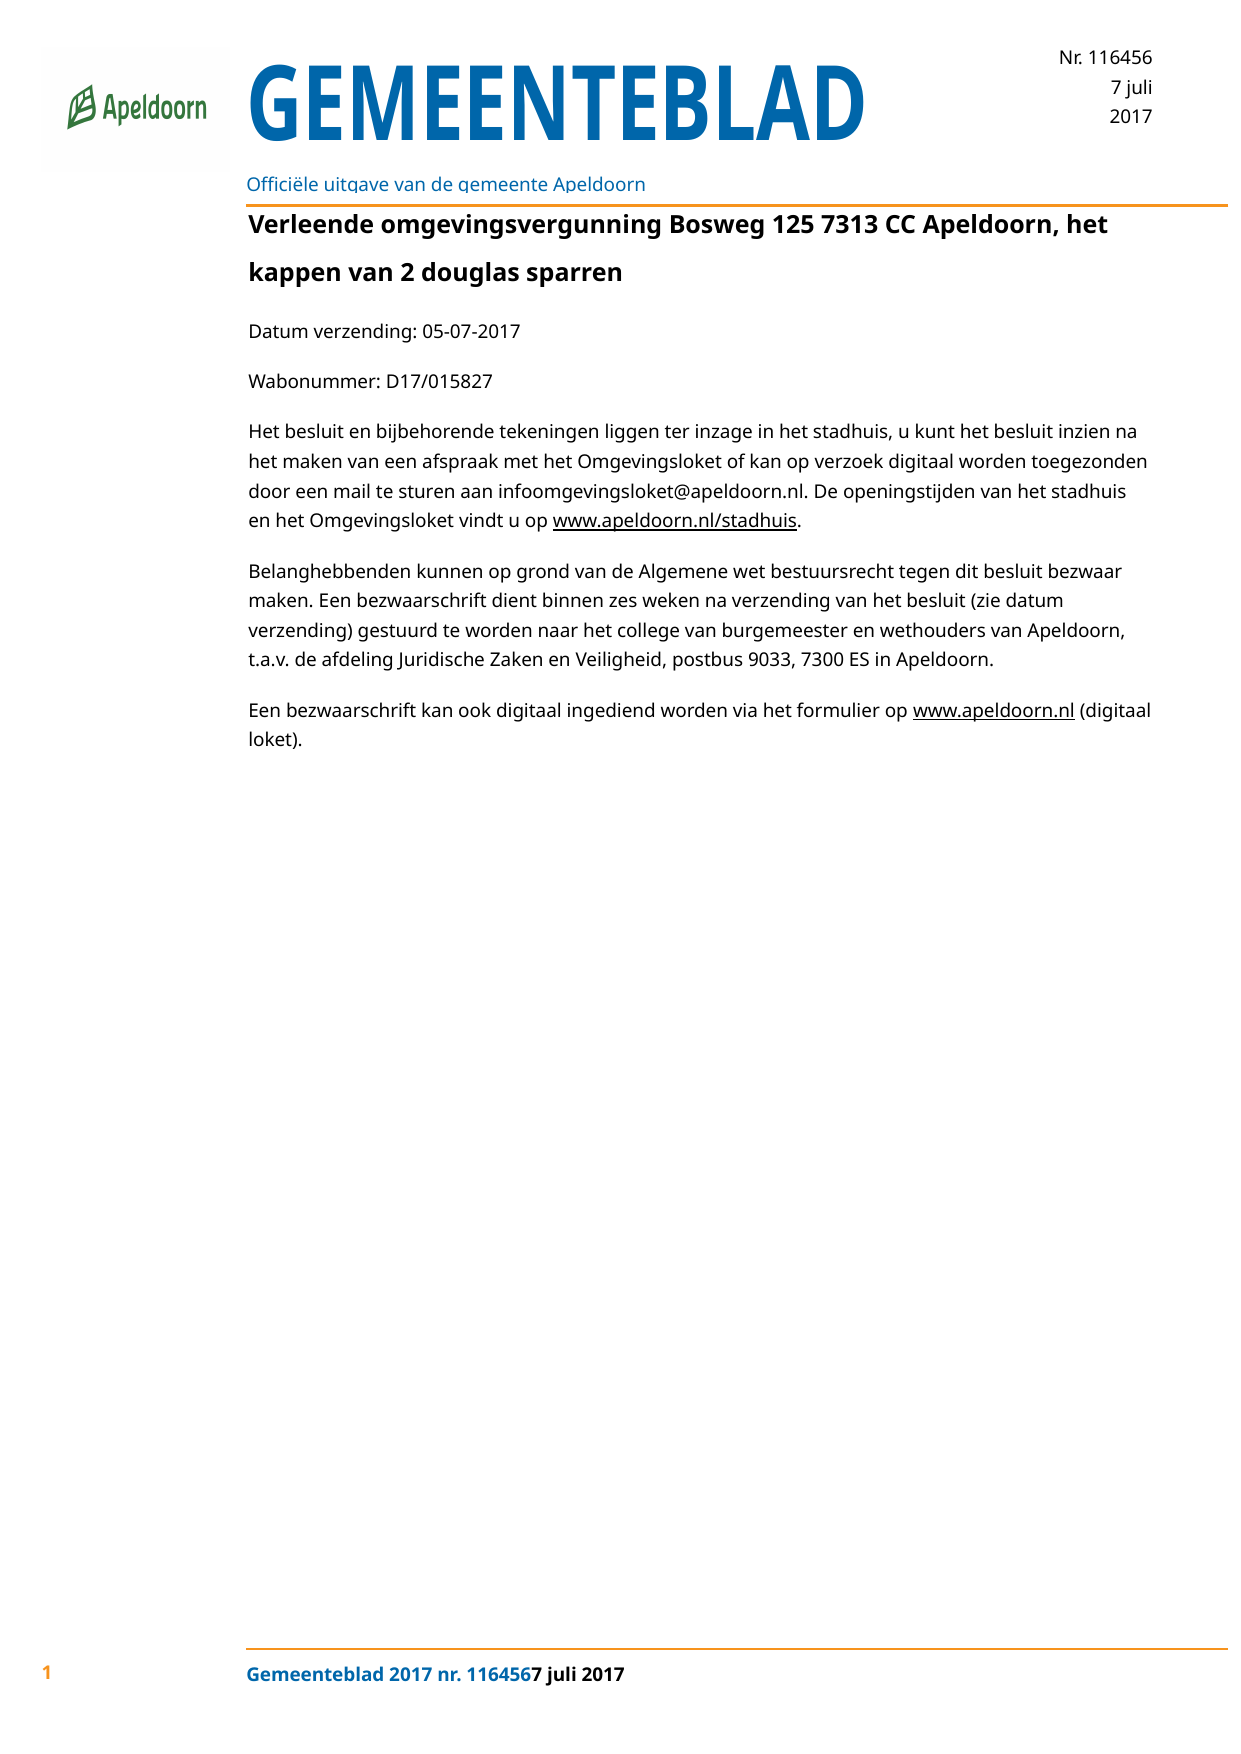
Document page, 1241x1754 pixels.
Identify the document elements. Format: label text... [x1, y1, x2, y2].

text Een bezwaarschrift kan ook digitaal ingediend worden via het formulier op www.apeldoorn.nl (digitaal loket). [248, 697, 1152, 752]
text Verleende omgevingsvergunning Bosweg 125 7313 CC Apeldoorn, het kappen van 2 douglas sparren [248, 207, 1152, 288]
text Belanghebbenden kunnen op grond van de Algemene wet bestuursrecht tegen dit besluit bezwaar maken. Een bezwaarschrift dient binnen zes weken na verzending van het besluit (zie datum verzending) gestuurd te worden naar het college van burgemeester en wethouders van Apeldoorn, t.a.v. de afdeling Juridische Zaken en Veiligheid, postbus 9033, 7300 ES in Apeldoorn. [248, 558, 1152, 672]
text Wabonummer: D17/015827 [248, 368, 1152, 394]
text Datum verzending: 05-07-2017 [248, 318, 1152, 344]
text Het besluit en bijbehorende tekeningen liggen ter inzage in het stadhuis, u kunt het besluit inzien na het maken van een afspraak met het Omgevingsloket of kan op verzoek digitaal worden toegezonden door een mail te sturen aan infoomgevingsloket@apeldoorn.nl. De openingstijden van het stadhuis en het Omgevingsloket vindt u op www.apeldoorn.nl/stadhuis. [248, 419, 1152, 533]
picture [41, 47, 231, 172]
